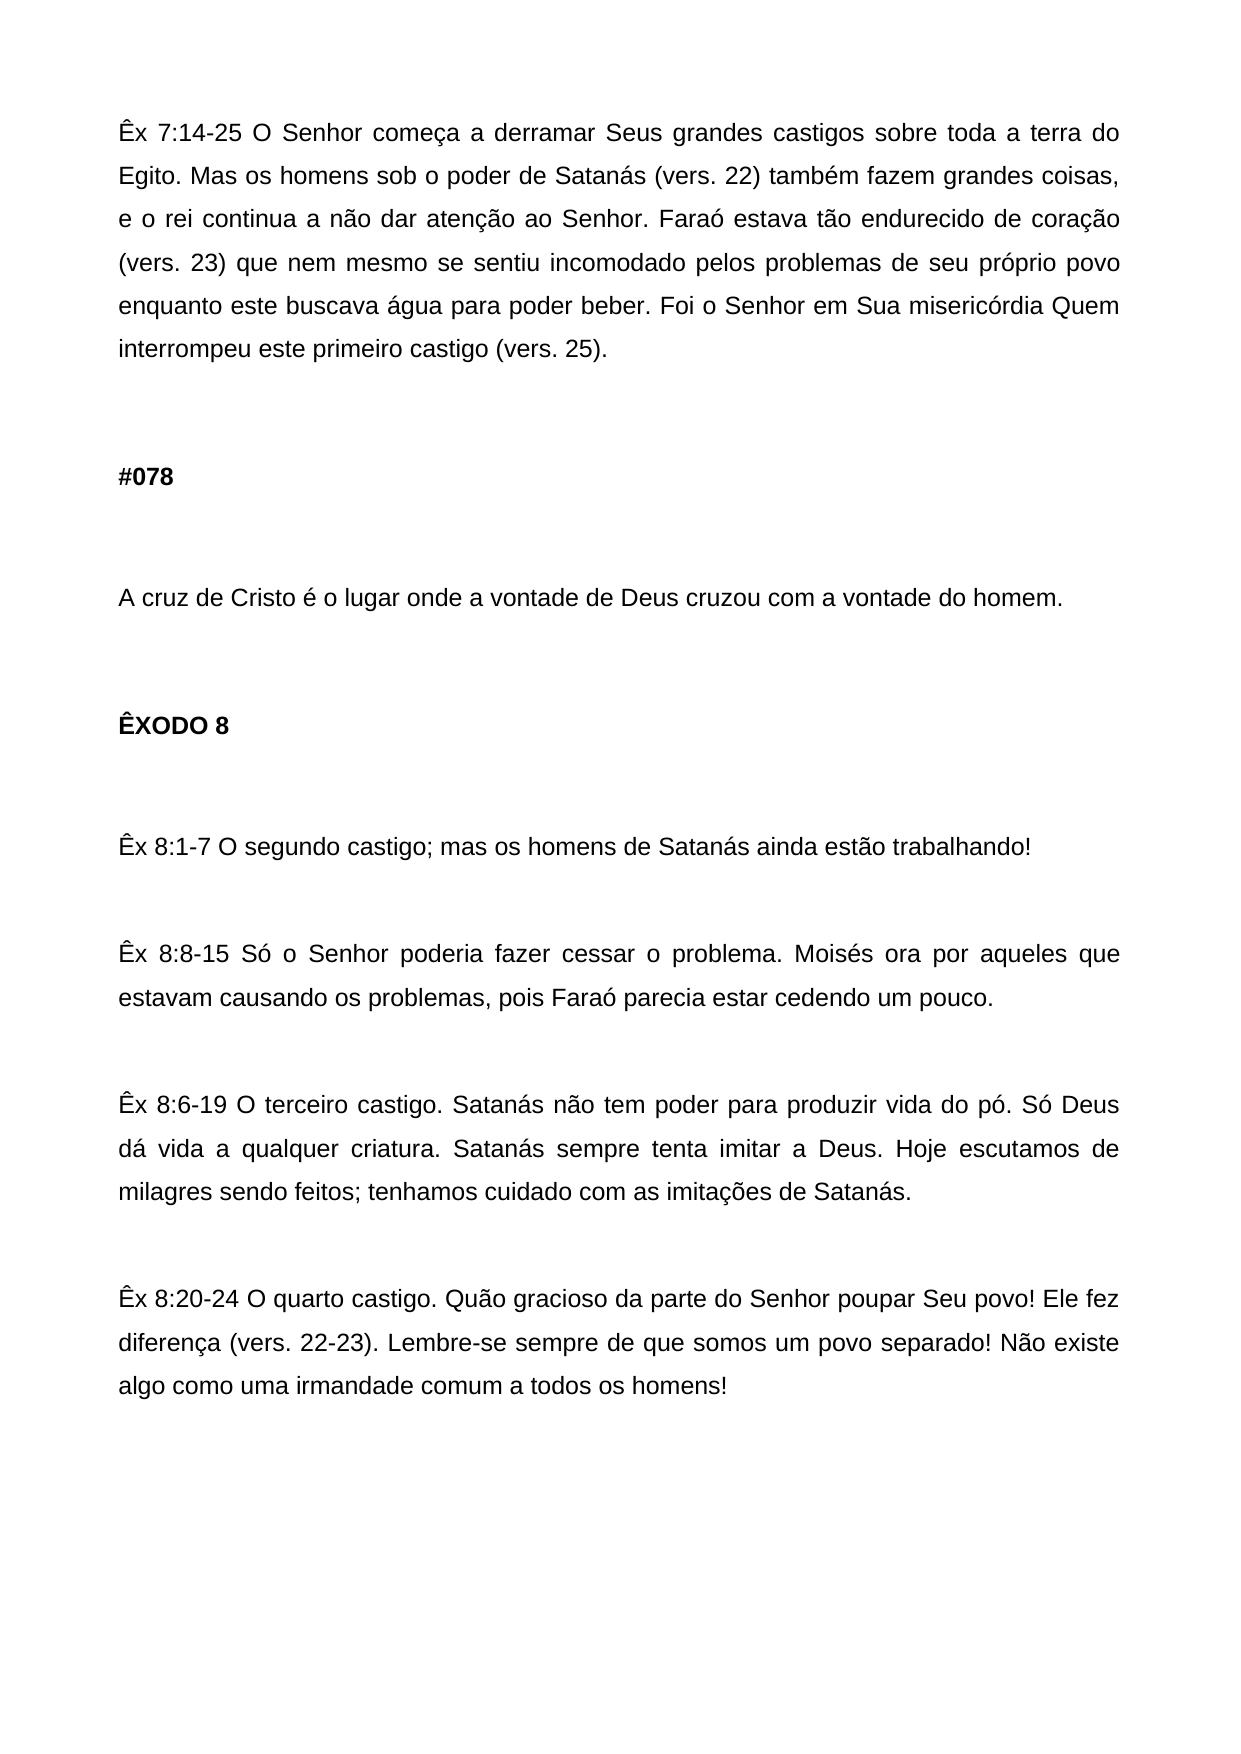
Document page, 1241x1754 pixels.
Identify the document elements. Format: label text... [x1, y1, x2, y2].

subtitle Êx 8:8-15 Só o Senhor poderia fazer cessar o problema. Moisés ora por aqueles que estavam causando os problemas, pois Faraó parecia estar cedendo um pouco. [118, 939, 1122, 1011]
subtitle A cruz de Cristo é o lugar onde a vontade de Deus cruzou com a vontade do homem. [118, 583, 1122, 611]
subtitle Êx 7:14-25 O Senhor começa a derramar Seus grandes castigos sobre toda a terra do Egito. Mas os homens sob o poder de Satanás (vers. 22) também fazem grandes coisas, e o rei continua a não dar atenção ao Senhor. Faraó estava tão endurecido de coração (vers. 23) que nem mesmo se sentiu incomodado pelos problemas de seu próprio povo enquanto este buscava água para poder beber. Foi o Senhor em Sua misericórdia Quem interrompeu este primeiro castigo (vers. 25). [118, 118, 1122, 362]
subtitle Êx 8:20-24 O quarto castigo. Quão gracioso da parte do Senhor poupar Seu povo! Ele fez diferença (vers. 22-23). Lembre-se sempre de que somos um povo separado! Não existe algo como uma irmandade comum a todos os homens! [118, 1284, 1122, 1399]
subtitle Êx 8:6-19 O terceiro castigo. Satanás não tem poder para produzir vida do pó. Só Deus dá vida a qualquer criatura. Satanás sempre tenta imitar a Deus. Hoje escutamos de milagres sendo feitos; tenhamos cuidado com as imitações de Satanás. [118, 1090, 1122, 1205]
subtitle Êx 8:1-7 O segundo castigo; mas os homens de Satanás ainda estão trabalhando! [118, 832, 1122, 860]
subtitle #078 [118, 462, 1122, 491]
subtitle ÊXODO 8 [118, 711, 1122, 740]
